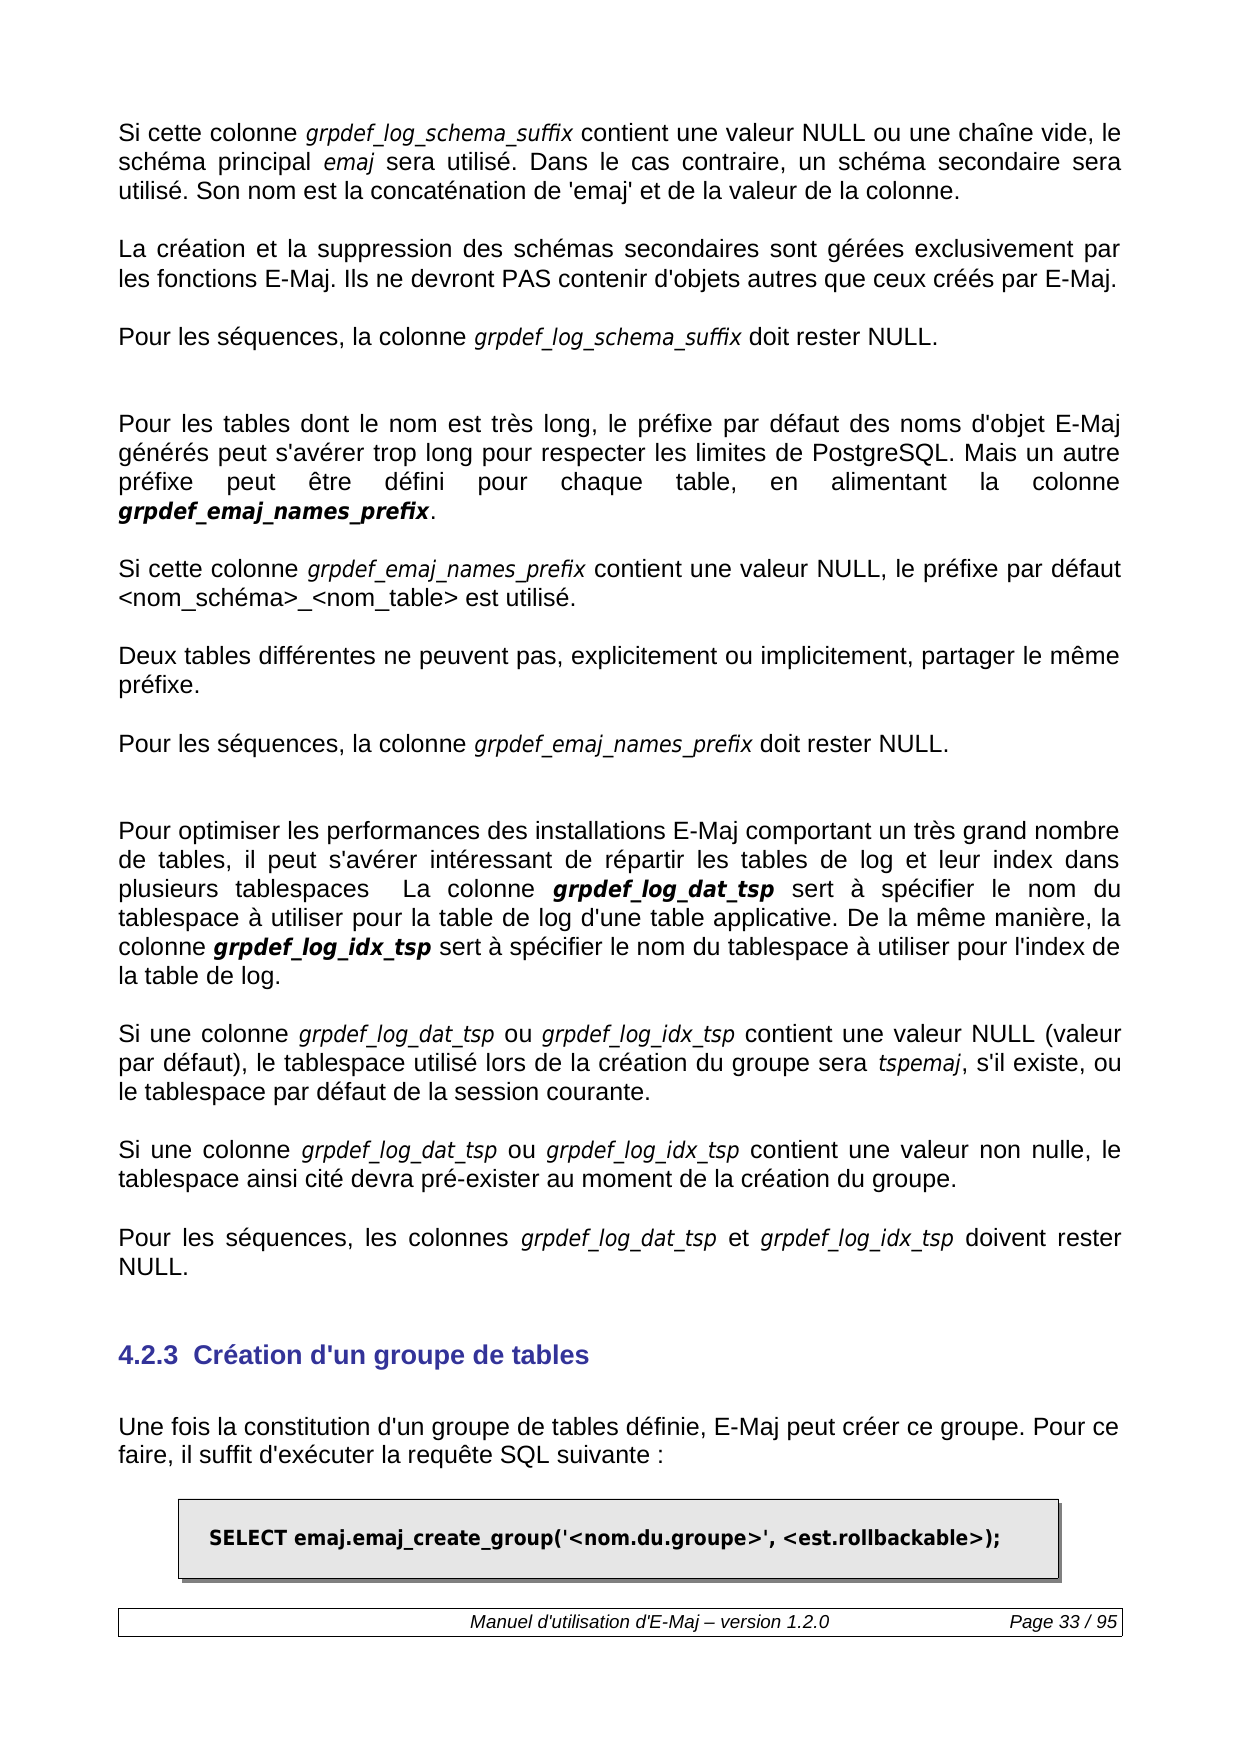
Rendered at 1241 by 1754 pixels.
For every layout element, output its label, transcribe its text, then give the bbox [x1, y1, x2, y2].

text Si cette colonne grpdef_log_schema_suffix contient une valeur NULL ou une chaîne vide, le schéma principal emaj sera utilisé. Dans le cas contraire, un schéma secondaire sera utilisé. Son nom est la concaténation de 'emaj' et de la valeur de la colonne. [118, 118, 1122, 205]
text Pour les séquences, la colonne grpdef_log_schema_suffix doit rester NULL. [118, 322, 1122, 351]
text Une fois la constitution d'un groupe de tables définie, E-Maj peut créer ce groupe. Pour ce faire, il suffit d'exécuter la requête SQL suivante : [118, 1411, 1122, 1469]
text Pour les séquences, les colonnes grpdef_log_dat_tsp et grpdef_log_idx_tsp doivent rester NULL. [118, 1222, 1122, 1281]
text Pour les séquences, la colonne grpdef_emaj_names_prefix doit rester NULL. [118, 728, 1122, 757]
subtitle Création d'un groupe de tables [118, 1339, 1122, 1370]
text Pour les tables dont le nom est très long, le préfixe par défaut des noms d'objet E-Maj générés peut s'avérer trop long pour respecter les limites de PostgreSQL. Mais un autre préfixe peut être défini pour chaque table, en alimentant la colonne grpdef_emaj_names_prefix. [118, 409, 1122, 525]
text Si une colonne grpdef_log_dat_tsp ou grpdef_log_idx_tsp contient une valeur NULL (valeur par défaut), le tablespace utilisé lors de la création du groupe sera tspemaj, s'il existe, ou le tablespace par défaut de la session courante. [118, 1019, 1122, 1106]
text Si cette colonne grpdef_emaj_names_prefix contient une valeur NULL, le préfixe par défaut <nom_schéma>_<nom_table> est utilisé. [118, 554, 1122, 612]
text Si une colonne grpdef_log_dat_tsp ou grpdef_log_idx_tsp contient une valeur non nulle, le tablespace ainsi cité devra pré-exister au moment de la création du groupe. [118, 1135, 1122, 1193]
text La création et la suppression des schémas secondaires sont gérées exclusivement par les fonctions E-Maj. Ils ne devront PAS contenir d'objets autres que ceux créés par E-Maj. [118, 234, 1122, 292]
text Pour optimiser les performances des installations E-Maj comportant un très grand nombre de tables, il peut s'avérer intéressant de répartir les tables de log et leur index dans plusieurs tablespaces La colonne grpdef_log_dat_tsp sert à spécifier le nom du tablespace à utiliser pour la table de log d'une table applicative. De la même manière, la colonne grpdef_log_idx_tsp sert à spécifier le nom du tablespace à utiliser pour l'index de la table de log. [118, 816, 1122, 990]
text Deux tables différentes ne peuvent pas, explicitement ou implicitement, partager le même préfixe. [118, 641, 1122, 699]
text SELECT emaj.emaj_create_group('<nom.du.groupe>', <est.rollbackable>); [179, 1523, 1058, 1547]
